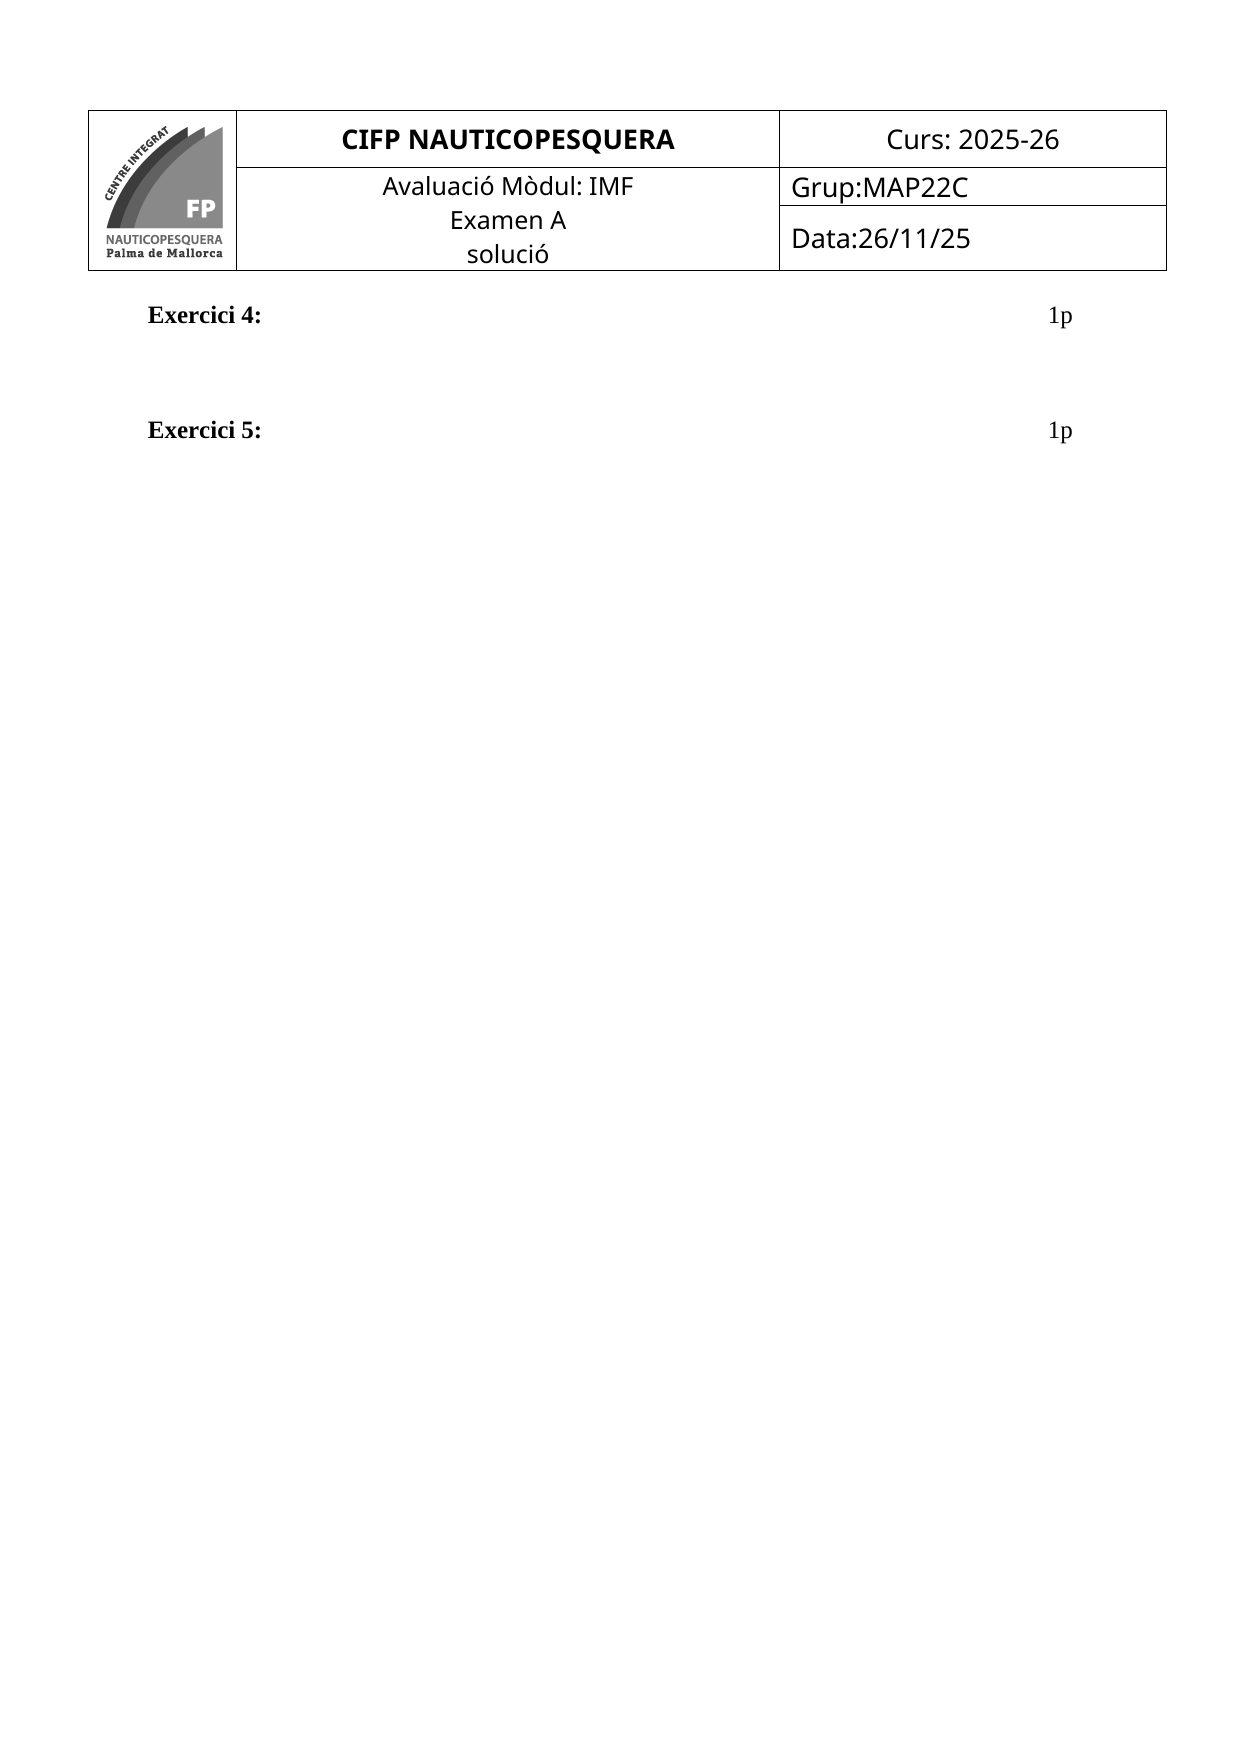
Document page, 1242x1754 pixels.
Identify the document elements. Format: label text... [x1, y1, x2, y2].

text Exercici 5: 1p [148, 415, 1094, 444]
picture [100, 116, 229, 265]
text Exercici 4: 1p [148, 300, 1094, 329]
